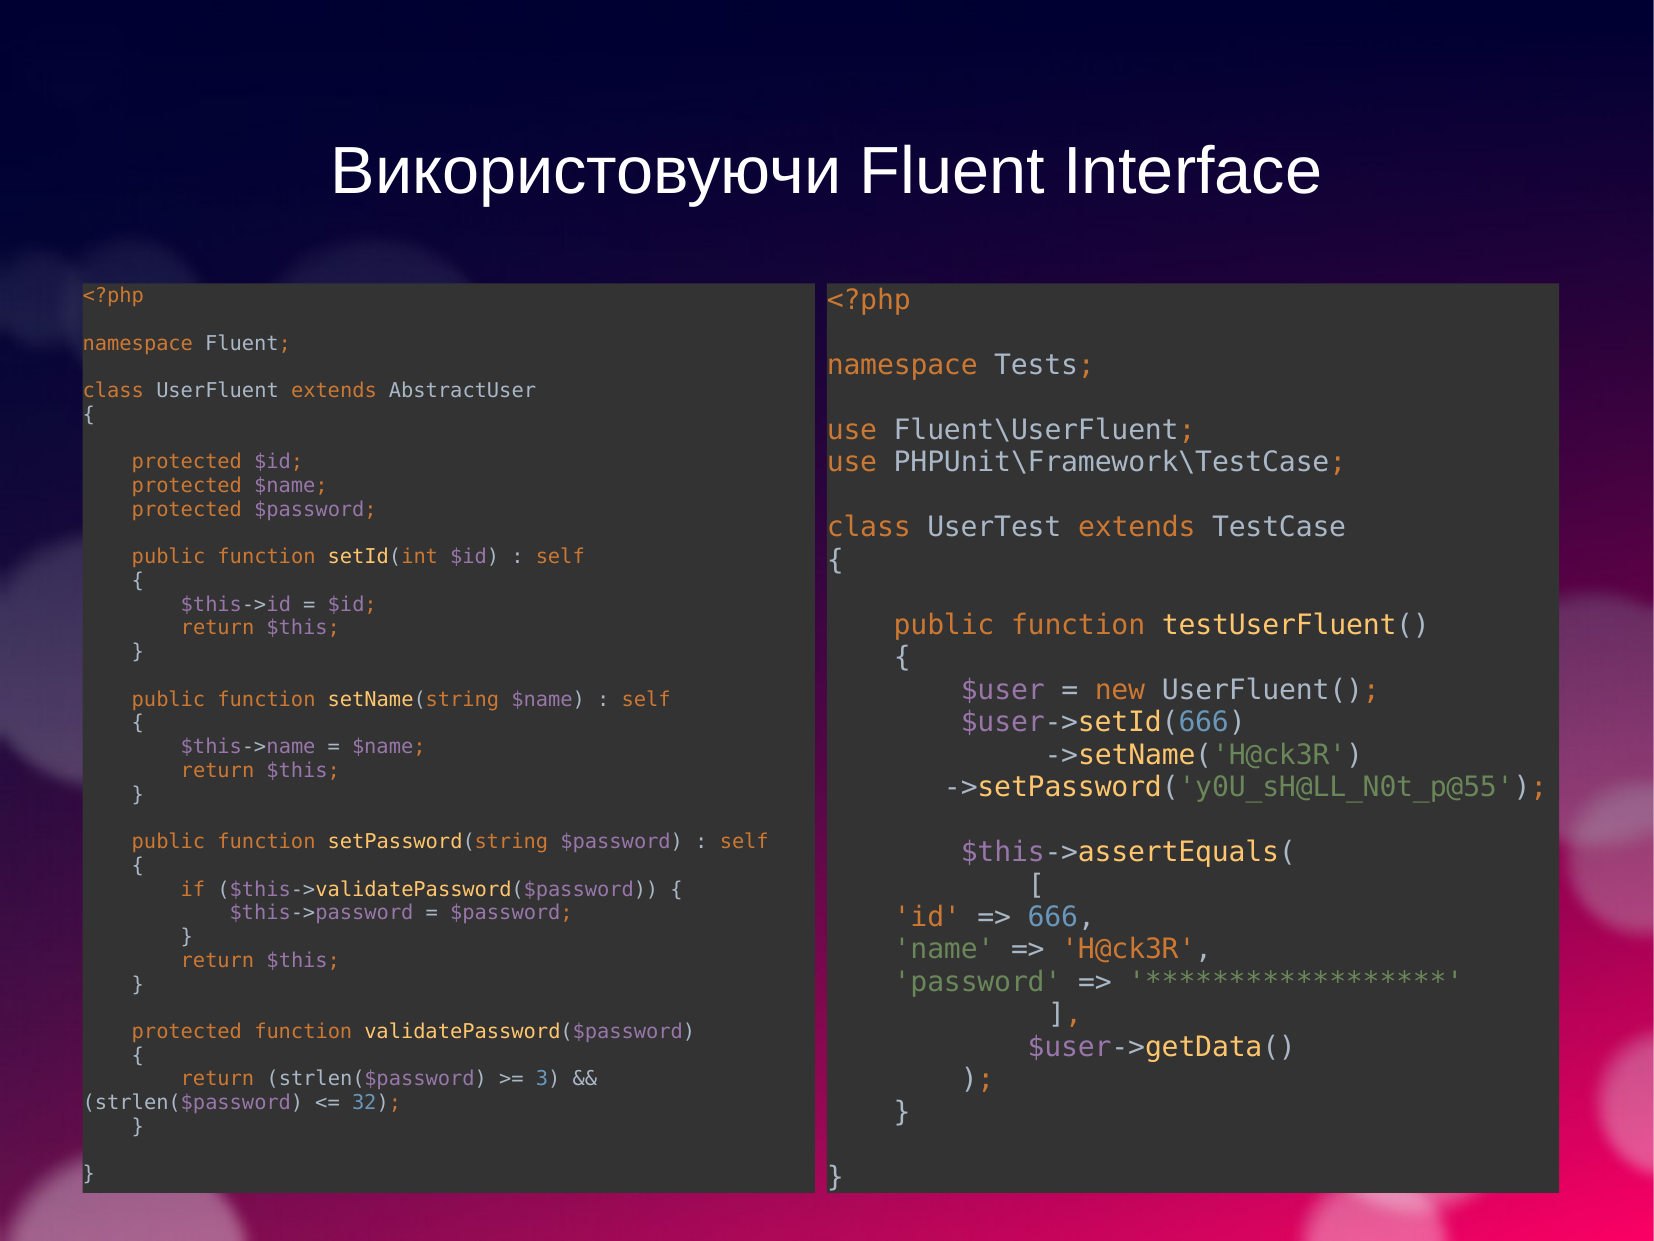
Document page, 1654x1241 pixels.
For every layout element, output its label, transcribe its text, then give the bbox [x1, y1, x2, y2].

picture [0, 0, 1654, 1241]
list <?php namespace Fluent; class UserFluent extends AbstractUser { protected $id; protected $name; protected $password; public function setId(int $id) : self { $this->id = $id; return $this; } public function setName(string $name) : self { $this->name = $name; return $this; } public function setPassword(string $password) : self { if ($this->validatePassword($password)) { $this->password = $password; } return $this; } protected function validatePassword($password) { return (strlen($password) >= 3) && (strlen($password) <= 32); } } [82, 283, 815, 1193]
title Використовуючи Fluent Interface [82, 67, 1571, 275]
list <?php namespace Tests; use Fluent\UserFluent; use PHPUnit\Framework\TestCase; class UserTest extends TestCase { public function testUserFluent() { $user = new UserFluent(); $user->setId(666) ->setName('H@ck3R') ->setPassword('y0U_sH@LL_N0t_p@55'); $this->assertEquals( [ 'id' => 666, 'name' => 'H@ck3R', 'password' => '******************' ], $user->getData() ); } } [826, 283, 1560, 1193]
